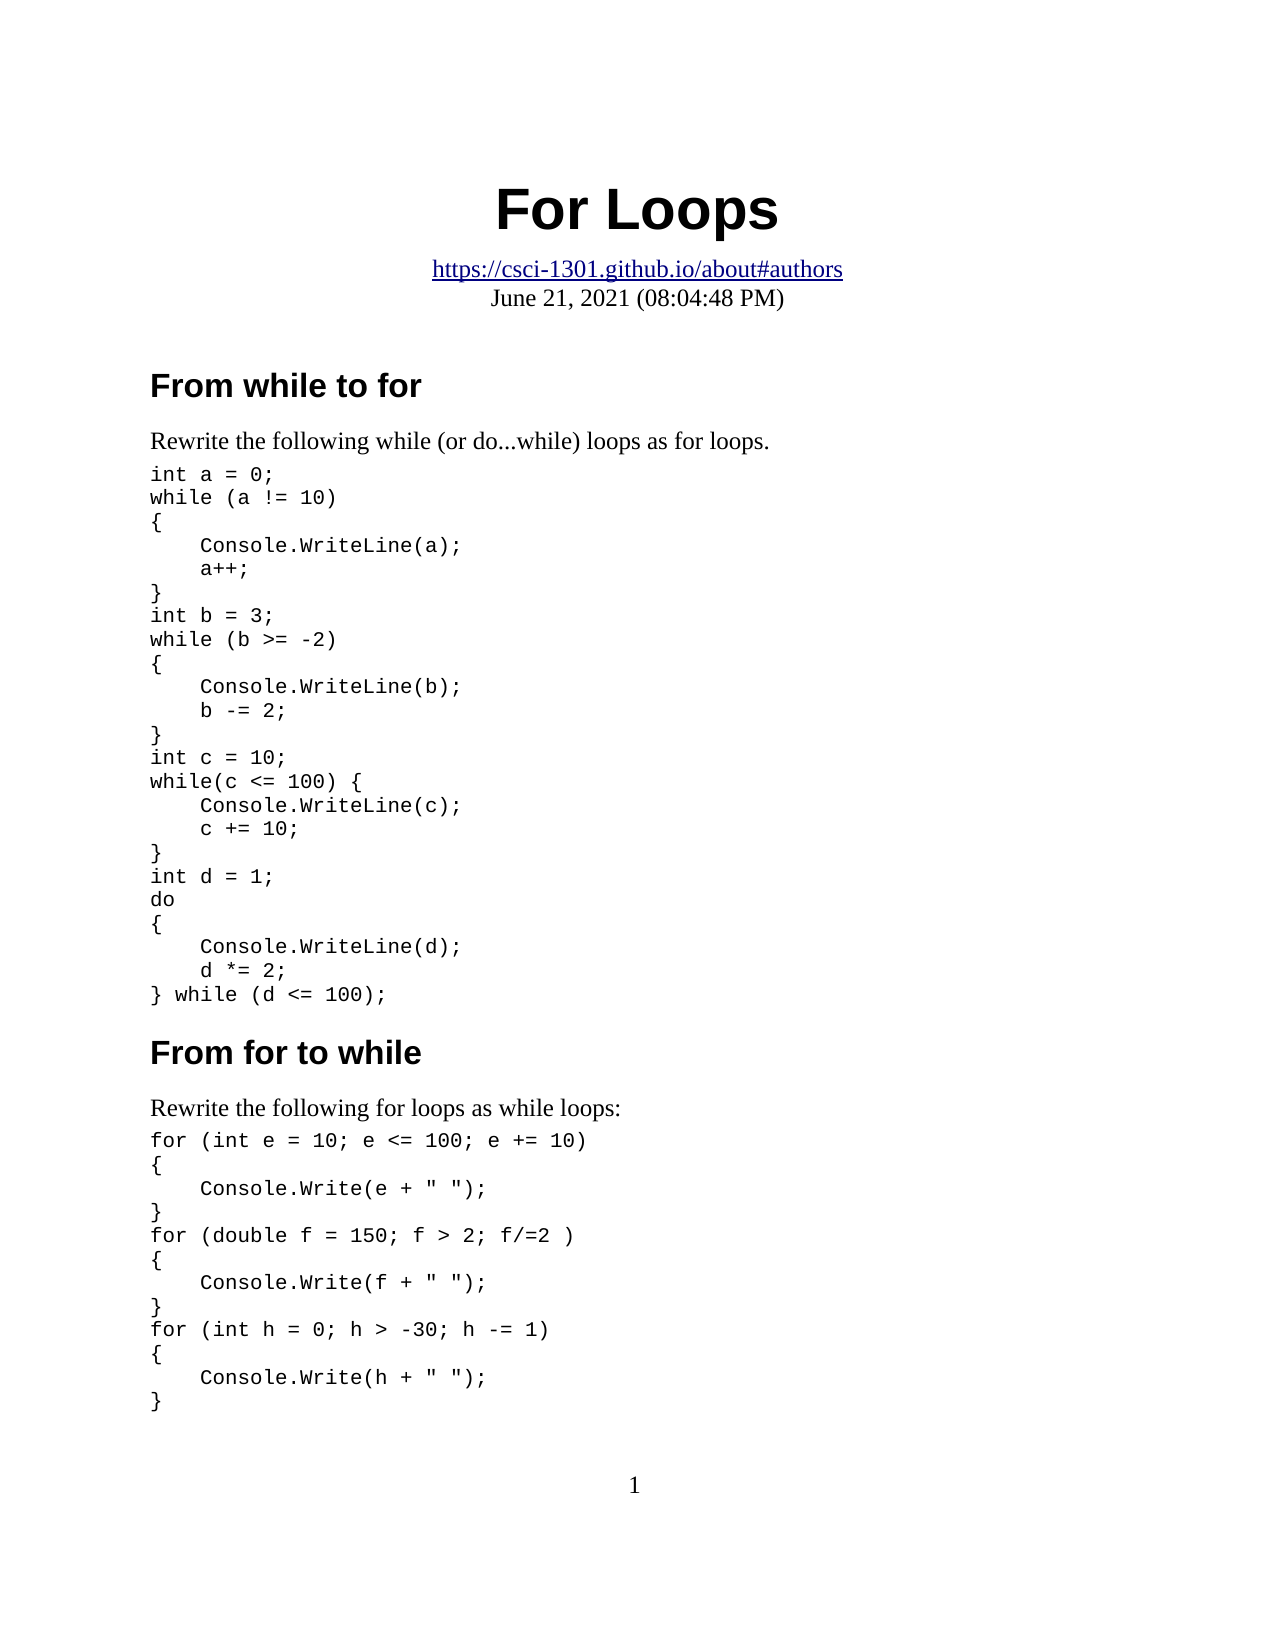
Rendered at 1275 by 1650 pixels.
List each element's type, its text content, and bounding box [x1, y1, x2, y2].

text Rewrite the following for loops as while loops: [150, 1093, 1125, 1121]
text { [150, 1343, 1125, 1367]
text } while (d <= 100); [150, 984, 1125, 1007]
text } [150, 582, 1125, 606]
text do [150, 889, 1125, 913]
text while (a != 10) [150, 487, 1125, 511]
text } [150, 724, 1125, 747]
text { [150, 913, 1125, 937]
subtitle From while to for [150, 366, 1125, 404]
text for (double f = 150; f > 2; f/=2 ) [150, 1225, 1125, 1248]
text c += 10; [150, 818, 1125, 842]
text Console.WriteLine(b); [150, 676, 1125, 700]
text June 21, 2021 (08:04:48 PM) [150, 283, 1125, 312]
text Console.WriteLine(d); [150, 937, 1125, 960]
text { [150, 1154, 1125, 1178]
text { [150, 1248, 1125, 1272]
title For Loops [150, 175, 1125, 242]
text } [150, 1296, 1125, 1319]
subtitle From for to while [150, 1032, 1125, 1071]
text Rewrite the following while (or do...while) loops as for loops. [150, 426, 1125, 455]
text int b = 3; [150, 606, 1125, 629]
text int a = 0; [150, 464, 1125, 487]
text for (int e = 10; e <= 100; e += 10) [150, 1130, 1125, 1154]
text int c = 10; [150, 747, 1125, 771]
text Console.WriteLine(a); [150, 534, 1125, 558]
text b -= 2; [150, 700, 1125, 724]
text { [150, 511, 1125, 534]
text } [150, 1201, 1125, 1225]
text Console.Write(e + " "); [150, 1178, 1125, 1201]
text while(c <= 100) { [150, 771, 1125, 795]
text Console.Write(f + " "); [150, 1272, 1125, 1296]
text } [150, 842, 1125, 866]
text int d = 1; [150, 866, 1125, 889]
text a++; [150, 558, 1125, 582]
text while (b >= -2) [150, 629, 1125, 653]
text Console.Write(h + " "); [150, 1367, 1125, 1390]
text d *= 2; [150, 960, 1125, 984]
text Console.WriteLine(c); [150, 795, 1125, 818]
text } [150, 1390, 1125, 1414]
text https://csci-1301.github.io/about#authors [150, 254, 1125, 283]
text { [150, 653, 1125, 676]
text for (int h = 0; h > -30; h -= 1) [150, 1319, 1125, 1343]
